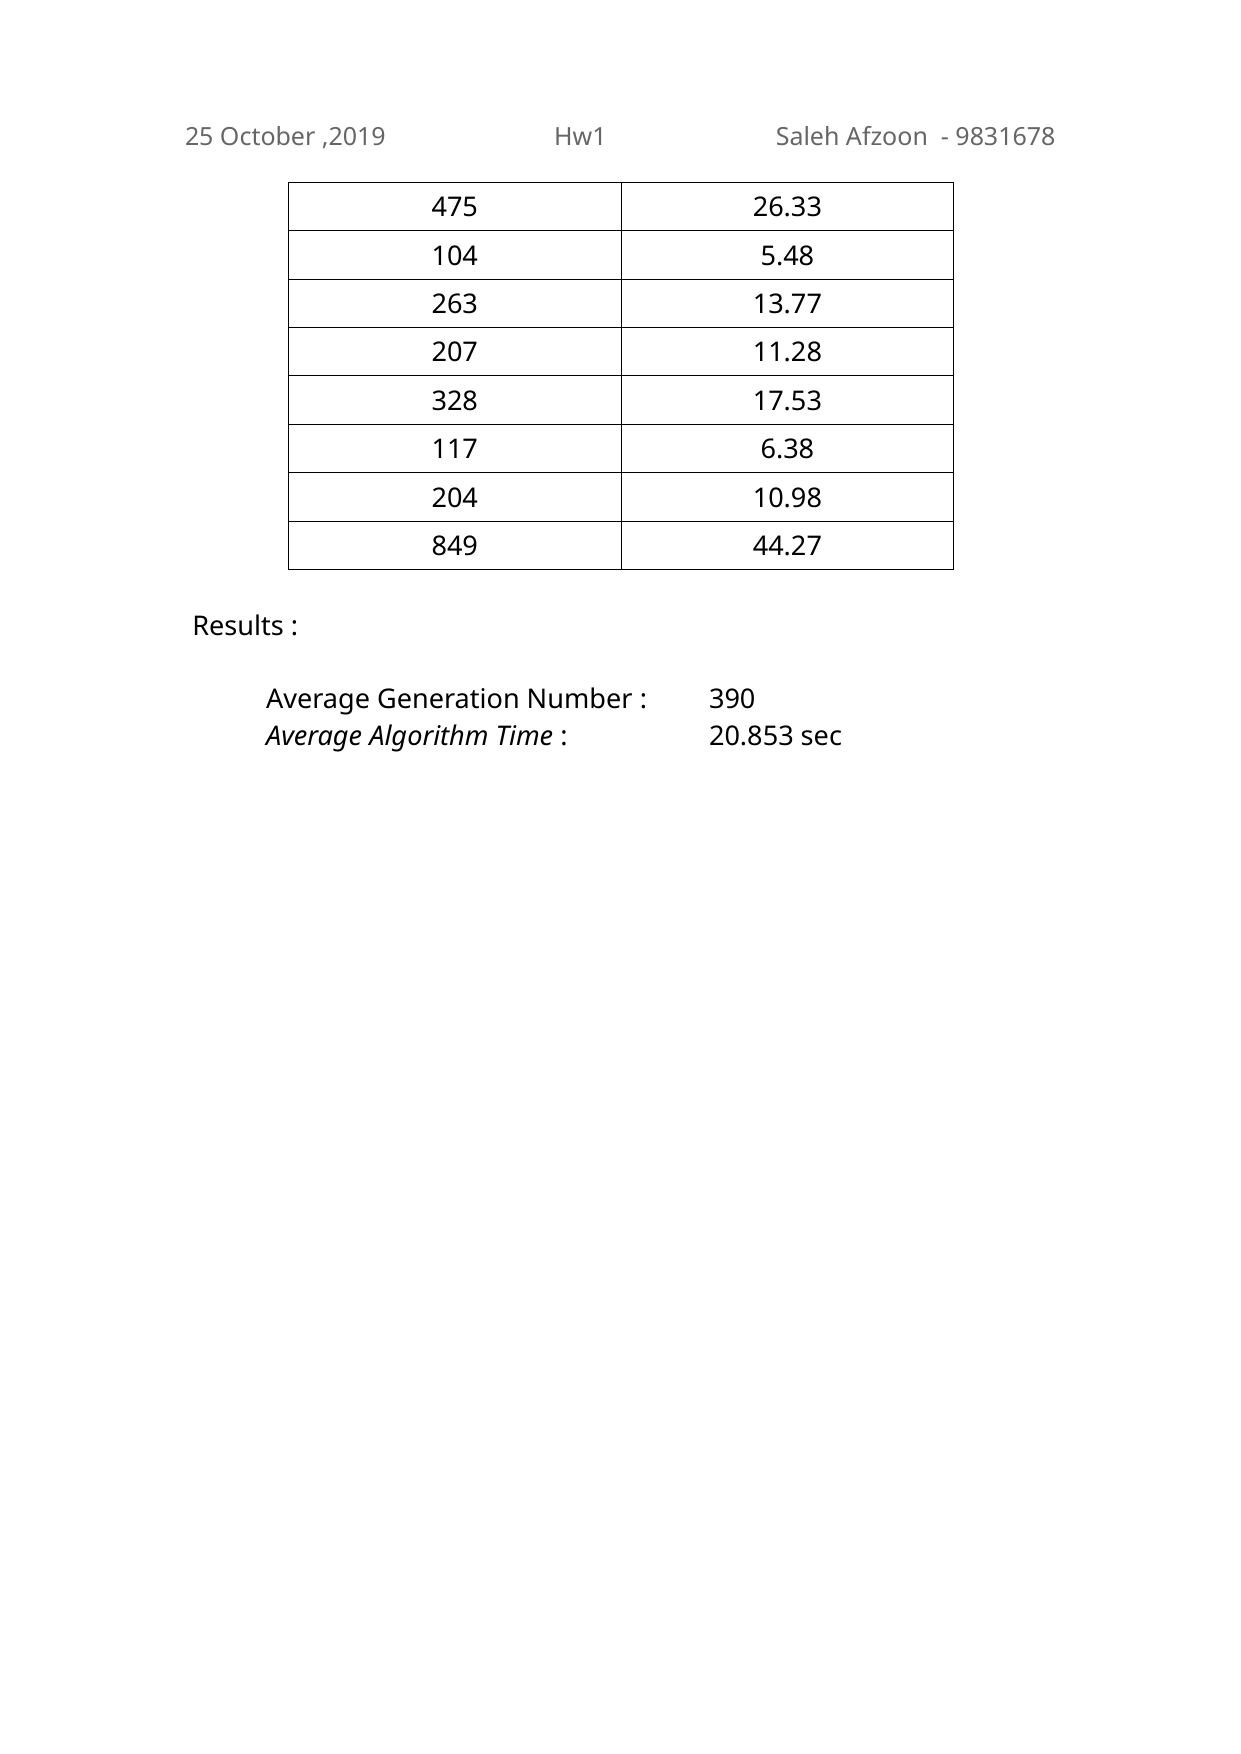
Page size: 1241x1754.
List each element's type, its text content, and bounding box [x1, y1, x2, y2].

table_cell 207 [289, 328, 621, 375]
table_cell 26.33 [622, 183, 953, 230]
text Results : [118, 606, 1122, 643]
text Average Generation Number : 390 [118, 680, 1122, 717]
table_cell 6.38 [622, 425, 953, 472]
text Average Algorithm Time : 20.853 sec [118, 717, 1122, 754]
table_cell 11.28 [622, 328, 953, 375]
table_cell 44.27 [622, 522, 953, 569]
table_cell 263 [289, 280, 621, 327]
table_cell 204 [289, 473, 621, 521]
table_cell 10.98 [622, 473, 953, 521]
table_cell 117 [289, 425, 621, 472]
table_cell 475 [289, 183, 621, 230]
table_cell 104 [289, 231, 621, 278]
table_cell 328 [289, 376, 621, 424]
table_cell 849 [289, 522, 621, 569]
table_cell 5.48 [622, 231, 953, 278]
table_cell 13.77 [622, 280, 953, 327]
table_cell 17.53 [622, 376, 953, 424]
